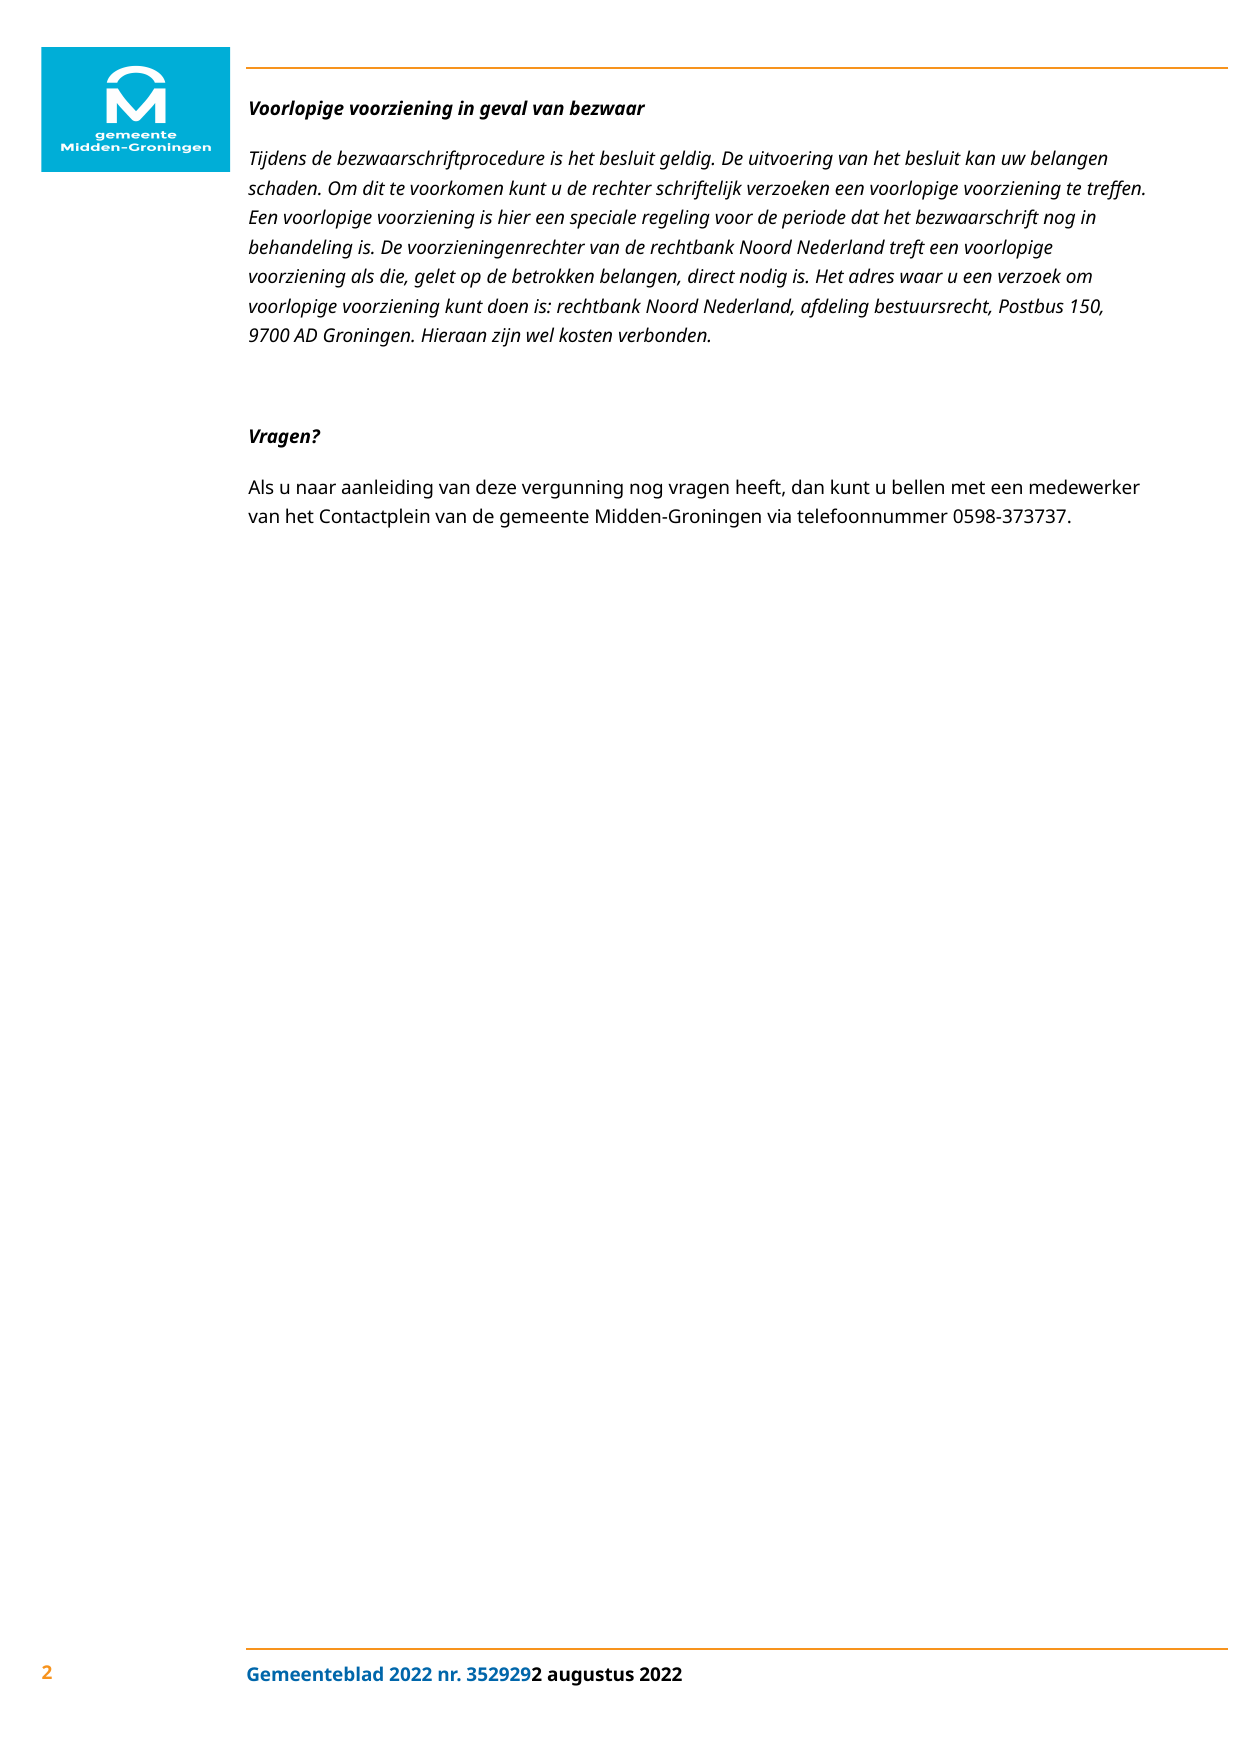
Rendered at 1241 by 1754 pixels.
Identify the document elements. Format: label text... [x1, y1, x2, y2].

picture [107, 89, 165, 122]
text Vragen? [248, 423, 1152, 449]
picture [184, 146, 190, 153]
text Tijdens de bezwaarschriftprocedure is het besluit geldig. De uitvoering van het besluit kan uw belangen schaden. Om dit te voorkomen kunt u de rechter schriftelijk verzoeken een voorlopige voorziening te treffen. Een voorlopige voorziening is hier een speciale regeling voor de periode dat het bezwaarschrift nog in behandeling is. De voorzieningenrechter van de rechtbank Noord Nederland treft een voorlopige voorziening als die, gelet op de betrokken belangen, direct nodig is. Het adres waar u een verzoek om voorlopige voorziening kunt doen is: rechtbank Noord Nederland, afdeling bestuursrecht, Postbus 150, 9700 AD Groningen. Hieraan zijn wel kosten verbonden. [248, 145, 1152, 348]
text Als u naar aanleiding van deze vergunning nog vragen heeft, dan kunt u bellen met een medewerker van het Contactplein van de gemeente Midden-Groningen via telefoonnummer 0598-373737. [248, 474, 1152, 529]
picture [108, 66, 164, 82]
text Voorlopige voorziening in geval van bezwaar [248, 95, 1152, 121]
